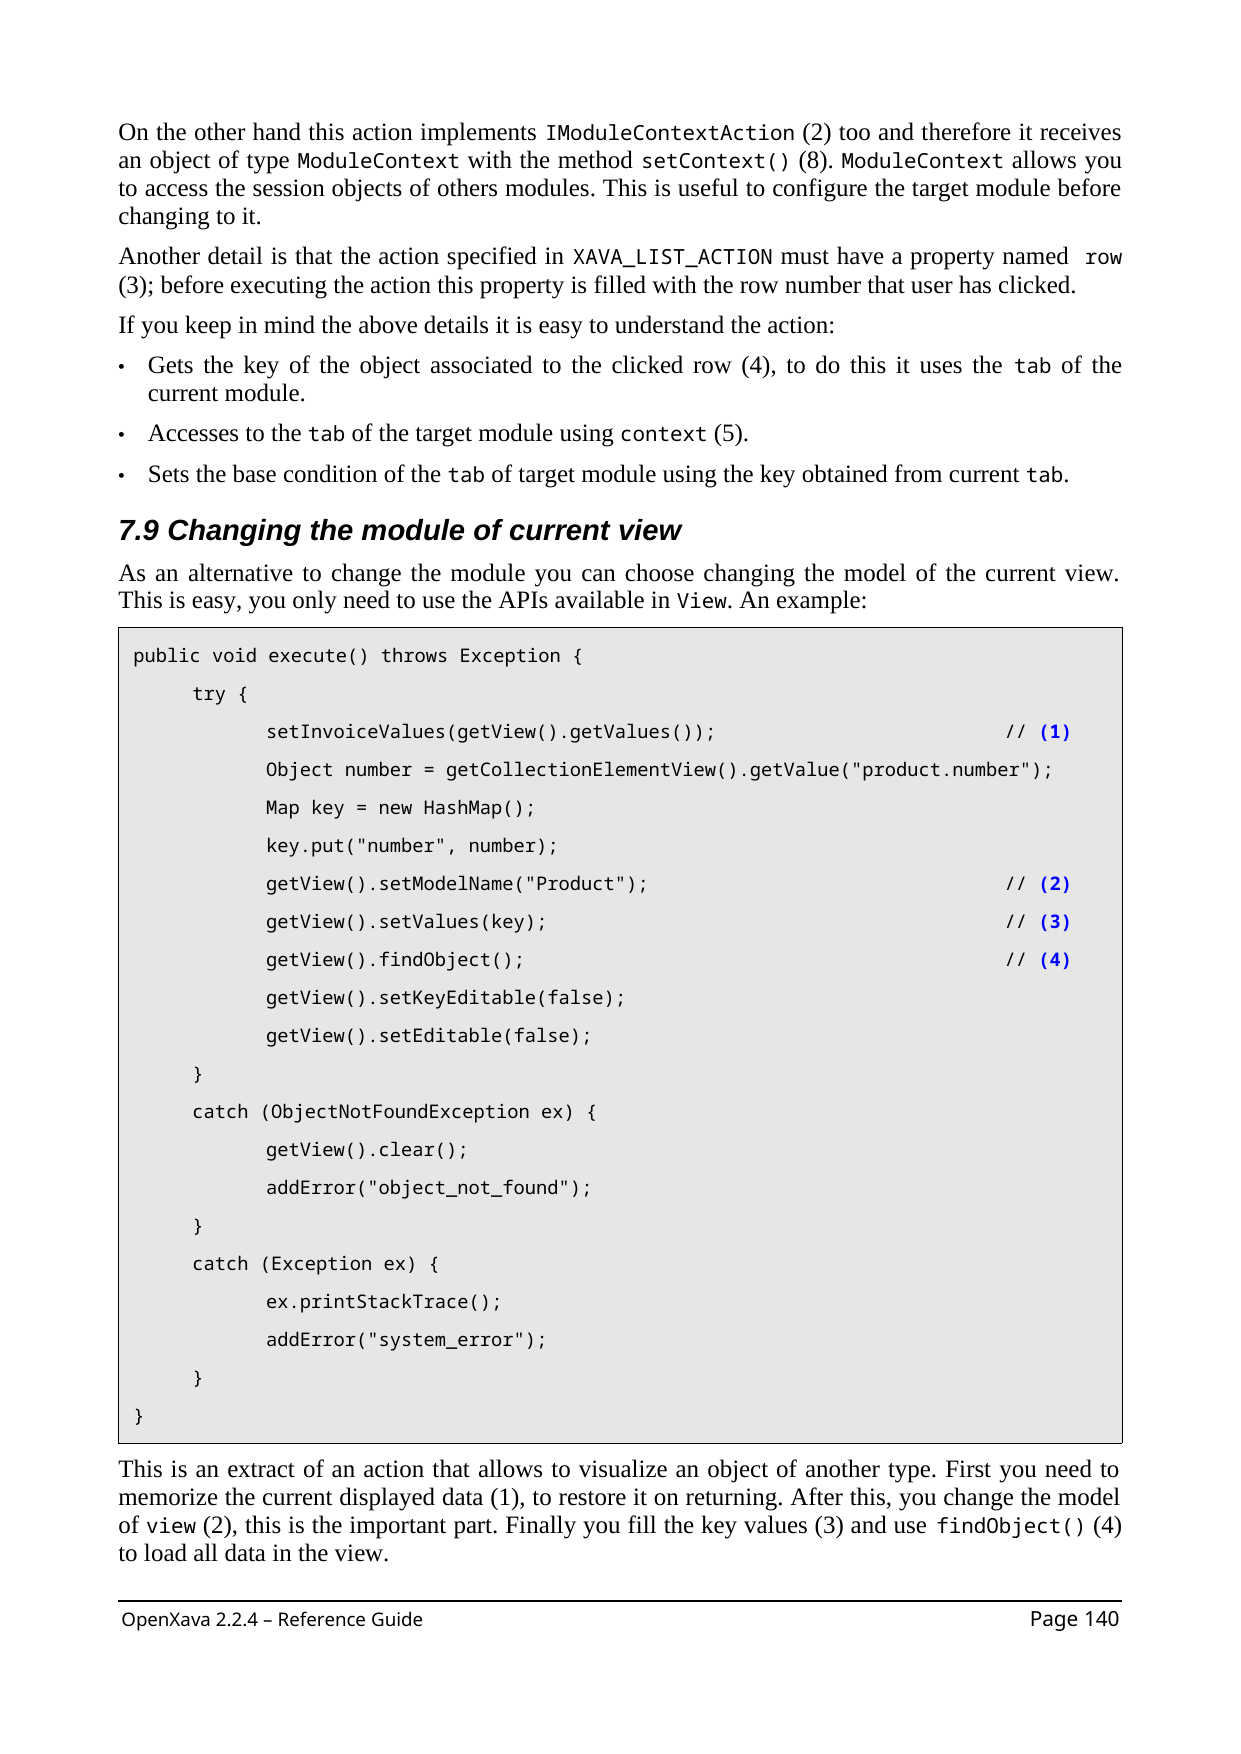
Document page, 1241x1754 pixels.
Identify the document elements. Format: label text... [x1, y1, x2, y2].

text setInvoiceValues(getView().getValues()); // (1) [119, 703, 1122, 741]
list Sets the base condition of the tab of target module using the key obtained from current tab. [118, 460, 1122, 488]
subtitle Changing the module of current view [118, 513, 1122, 546]
text Map key = new HashMap(); [119, 779, 1122, 817]
text This is an extract of an action that allows to visualize an object of another type. First you need to memorize the current displayed data (1), to restore it on returning. After this, you change the model of view (2), this is the important part. Finally you fill the key values (3) and use findObject() (4) to load all data in the view. [118, 1455, 1122, 1567]
text getView().setValues(key); // (3) [119, 893, 1122, 931]
text As an alternative to change the module you can choose changing the model of the current view. This is easy, you only need to use the APIs available in View. An example: [118, 559, 1122, 615]
text If you keep in mind the above details it is easy to understand the action: [118, 311, 1122, 339]
text getView().setModelName("Product"); // (2) [119, 855, 1122, 893]
text getView().findObject(); // (4) [119, 931, 1122, 969]
text } [119, 1349, 1122, 1388]
text Object number = getCollectionElementView().getValue("product.number"); [119, 741, 1122, 779]
text addError("object_not_found"); [119, 1159, 1122, 1197]
text Another detail is that the action specified in XAVA_LIST_ACTION must have a property named row (3); before executing the action this property is filled with the row number that user has clicked. [118, 242, 1122, 298]
text try { [119, 665, 1122, 703]
text getView().clear(); [119, 1121, 1122, 1159]
text } [119, 1388, 1122, 1443]
text addError("system_error"); [119, 1312, 1122, 1349]
text ex.printStackTrace(); [119, 1273, 1122, 1312]
text getView().setKeyEditable(false); [119, 969, 1122, 1007]
text } [119, 1197, 1122, 1236]
text getView().setEditable(false); [119, 1007, 1122, 1045]
text } [119, 1045, 1122, 1083]
text key.put("number", number); [119, 817, 1122, 855]
text catch (ObjectNotFoundException ex) { [119, 1083, 1122, 1121]
list Accesses to the tab of the target module using context (5). [118, 419, 1122, 448]
text public void execute() throws Exception { [119, 628, 1122, 665]
text On the other hand this action implements IModuleContextAction (2) too and therefore it receives an object of type ModuleContext with the method setContext() (8). ModuleContext allows you to access the session objects of others modules. This is useful to configure the target module before changing to it. [118, 118, 1122, 230]
list Gets the key of the object associated to the clicked row (4), to do this it uses the tab of the current module. [118, 351, 1122, 407]
text catch (Exception ex) { [119, 1236, 1122, 1273]
